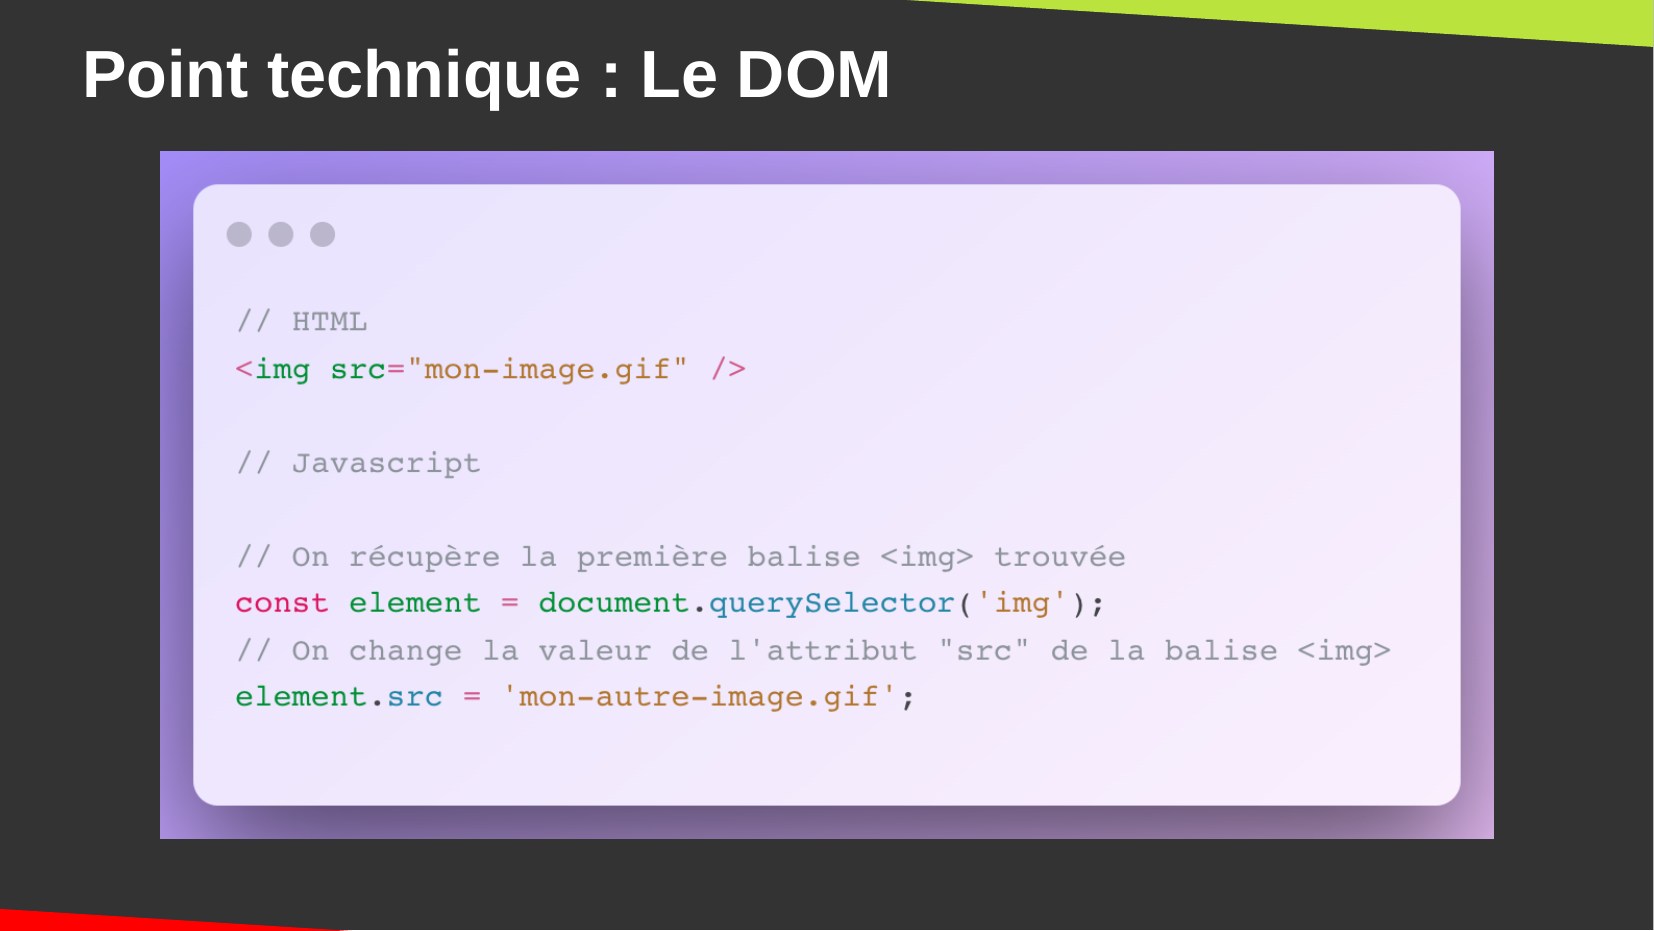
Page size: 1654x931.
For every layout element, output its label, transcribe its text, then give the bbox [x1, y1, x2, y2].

picture [160, 151, 1494, 839]
text_box [0, 908, 352, 931]
title Point technique : Le DOM [82, 37, 1571, 114]
text_box [906, 0, 1654, 47]
